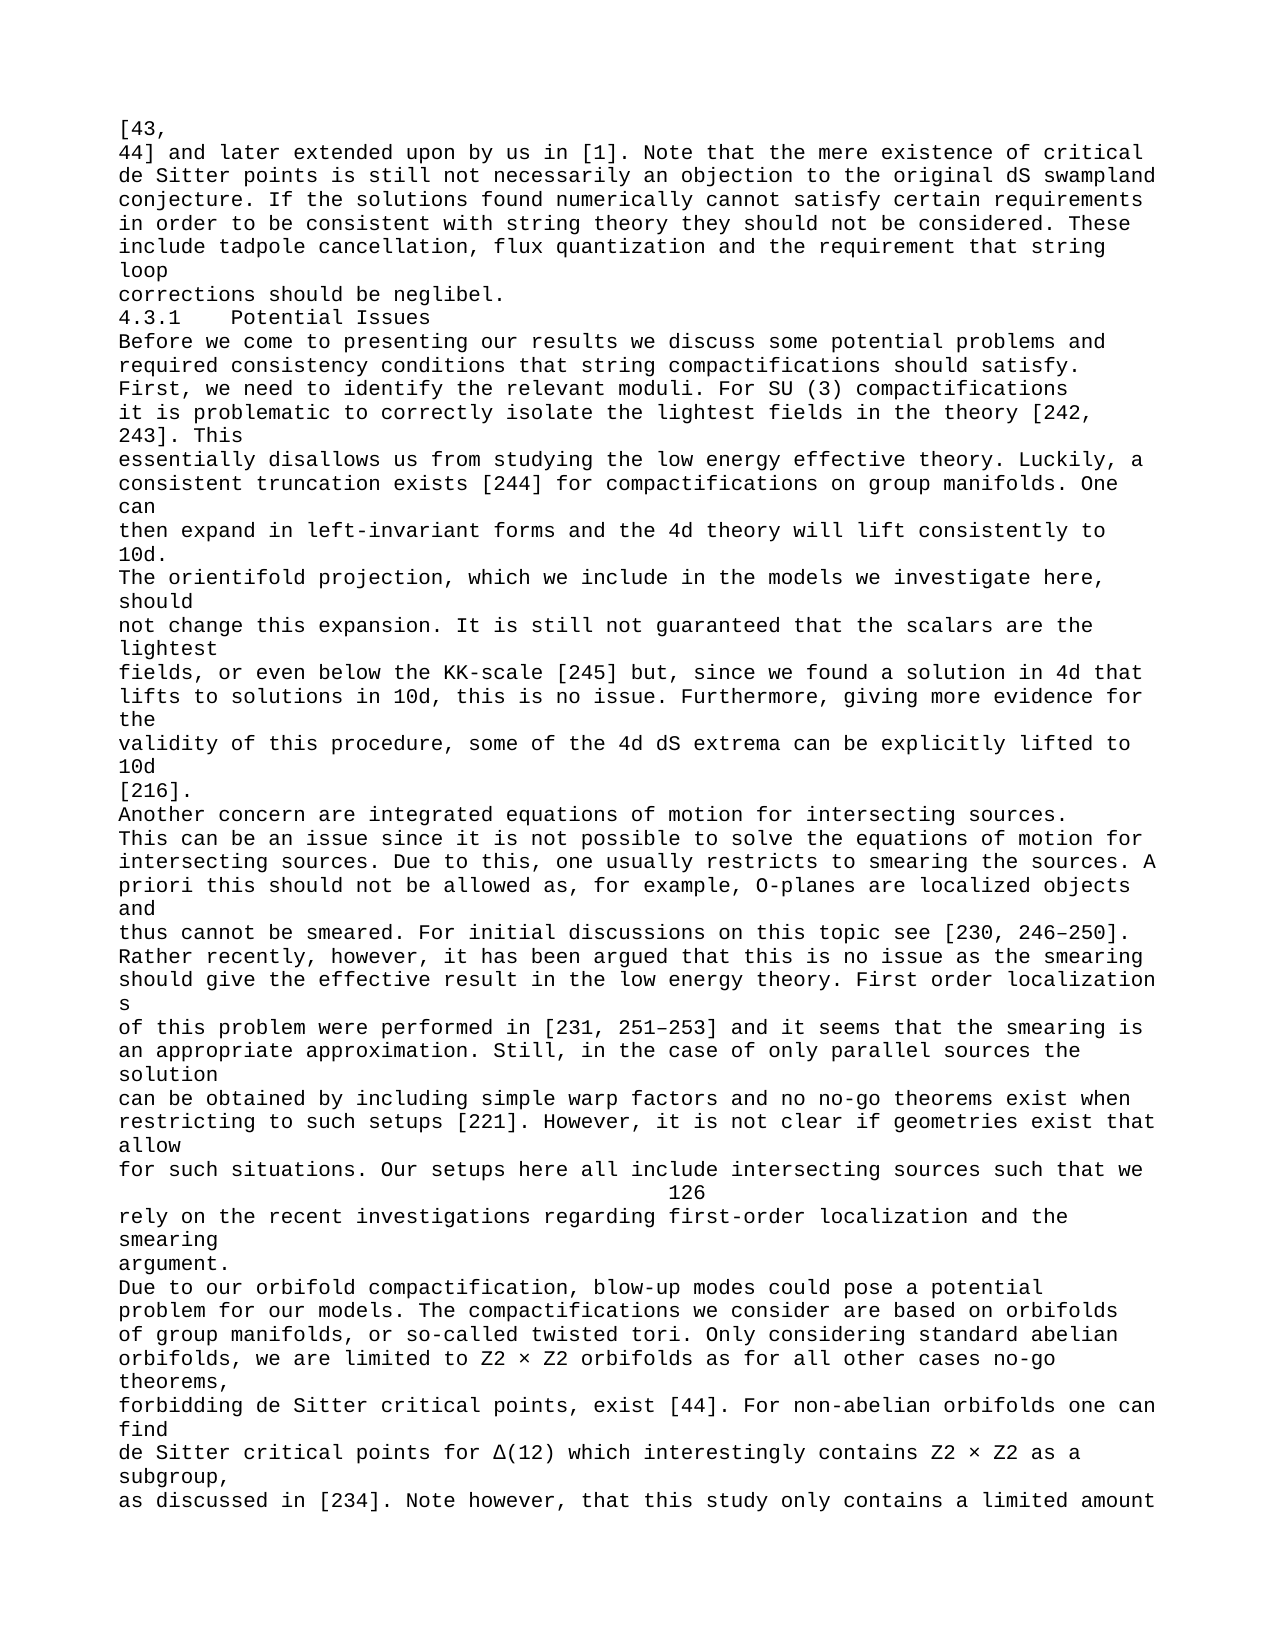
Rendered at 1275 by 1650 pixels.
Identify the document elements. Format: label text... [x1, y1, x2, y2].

text First, we need to identify the relevant moduli. For SU (3) compactifications [118, 378, 1157, 402]
text Due to our orbifold compactification, blow-up modes could pose a potential [118, 1277, 1157, 1300]
text rely on the recent investigations regarding first-order localization and the smearing [118, 1206, 1157, 1253]
text orbifolds, we are limited to Z2 × Z2 orbifolds as for all other cases no-go theorems, [118, 1348, 1157, 1395]
text [43, [118, 118, 1157, 142]
text corrections should be neglibel. [118, 284, 1157, 307]
text of this problem were performed in [231, 251–253] and it seems that the smearing is [118, 1017, 1157, 1040]
text it is problematic to correctly isolate the lightest fields in the theory [242, 243]. This [118, 402, 1157, 449]
text as discussed in [234]. Note however, that this study only contains a limited amount [118, 1489, 1157, 1513]
text The orientifold projection, which we include in the models we investigate here, should [118, 567, 1157, 615]
text can be obtained by including simple warp factors and no no-go theorems exist when [118, 1088, 1157, 1111]
text conjecture. If the solutions found numerically cannot satisfy certain requirements [118, 189, 1157, 213]
text consistent truncation exists [244] for compactifications on group manifolds. One can [118, 473, 1157, 520]
text an appropriate approximation. Still, in the case of only parallel sources the solution [118, 1040, 1157, 1088]
text 126 [118, 1182, 1157, 1206]
text validity of this procedure, some of the 4d dS extrema can be explicitly lifted to 10d [118, 733, 1157, 780]
text Rather recently, however, it has been argued that this is no issue as the smearing [118, 946, 1157, 969]
text [216]. [118, 780, 1157, 804]
text in order to be consistent with string theory they should not be considered. These [118, 213, 1157, 236]
text 44] and later extended upon by us in [1]. Note that the mere existence of critical [118, 142, 1157, 165]
text should give the effective result in the low energy theory. First order localization s [118, 969, 1157, 1017]
text required consistency conditions that string compactifications should satisfy. [118, 354, 1157, 378]
text Another concern are integrated equations of motion for intersecting sources. [118, 804, 1157, 827]
text essentially disallows us from studying the low energy effective theory. Luckily, a [118, 449, 1157, 473]
text de Sitter critical points for ∆(12) which interestingly contains Z2 × Z2 as a subgroup, [118, 1442, 1157, 1489]
text This can be an issue since it is not possible to solve the equations of motion for intersecting sources. Due to this, one usually restricts to smearing the sources. A [118, 827, 1157, 875]
text argument. [118, 1253, 1157, 1277]
text restricting to such setups [221]. However, it is not clear if geometries exist that allow [118, 1111, 1157, 1158]
text forbidding de Sitter critical points, exist [44]. For non-abelian orbifolds one can find [118, 1395, 1157, 1442]
text fields, or even below the KK-scale [245] but, since we found a solution in 4d that [118, 662, 1157, 686]
text for such situations. Our setups here all include intersecting sources such that we [118, 1158, 1157, 1182]
text not change this expansion. It is still not guaranteed that the scalars are the lightest [118, 615, 1157, 662]
text of group manifolds, or so-called twisted tori. Only considering standard abelian [118, 1324, 1157, 1348]
text then expand in left-invariant forms and the 4d theory will lift consistently to 10d. [118, 520, 1157, 567]
text include tadpole cancellation, flux quantization and the requirement that string loop [118, 236, 1157, 284]
text 4.3.1 Potential Issues [118, 307, 1157, 331]
text priori this should not be allowed as, for example, O-planes are localized objects and [118, 875, 1157, 922]
text problem for our models. The compactifications we consider are based on orbifolds [118, 1300, 1157, 1324]
text thus cannot be smeared. For initial discussions on this topic see [230, 246–250]. [118, 922, 1157, 946]
text lifts to solutions in 10d, this is no issue. Furthermore, giving more evidence for the [118, 686, 1157, 733]
text de Sitter points is still not necessarily an objection to the original dS swampland [118, 165, 1157, 189]
text Before we come to presenting our results we discuss some potential problems and [118, 331, 1157, 354]
